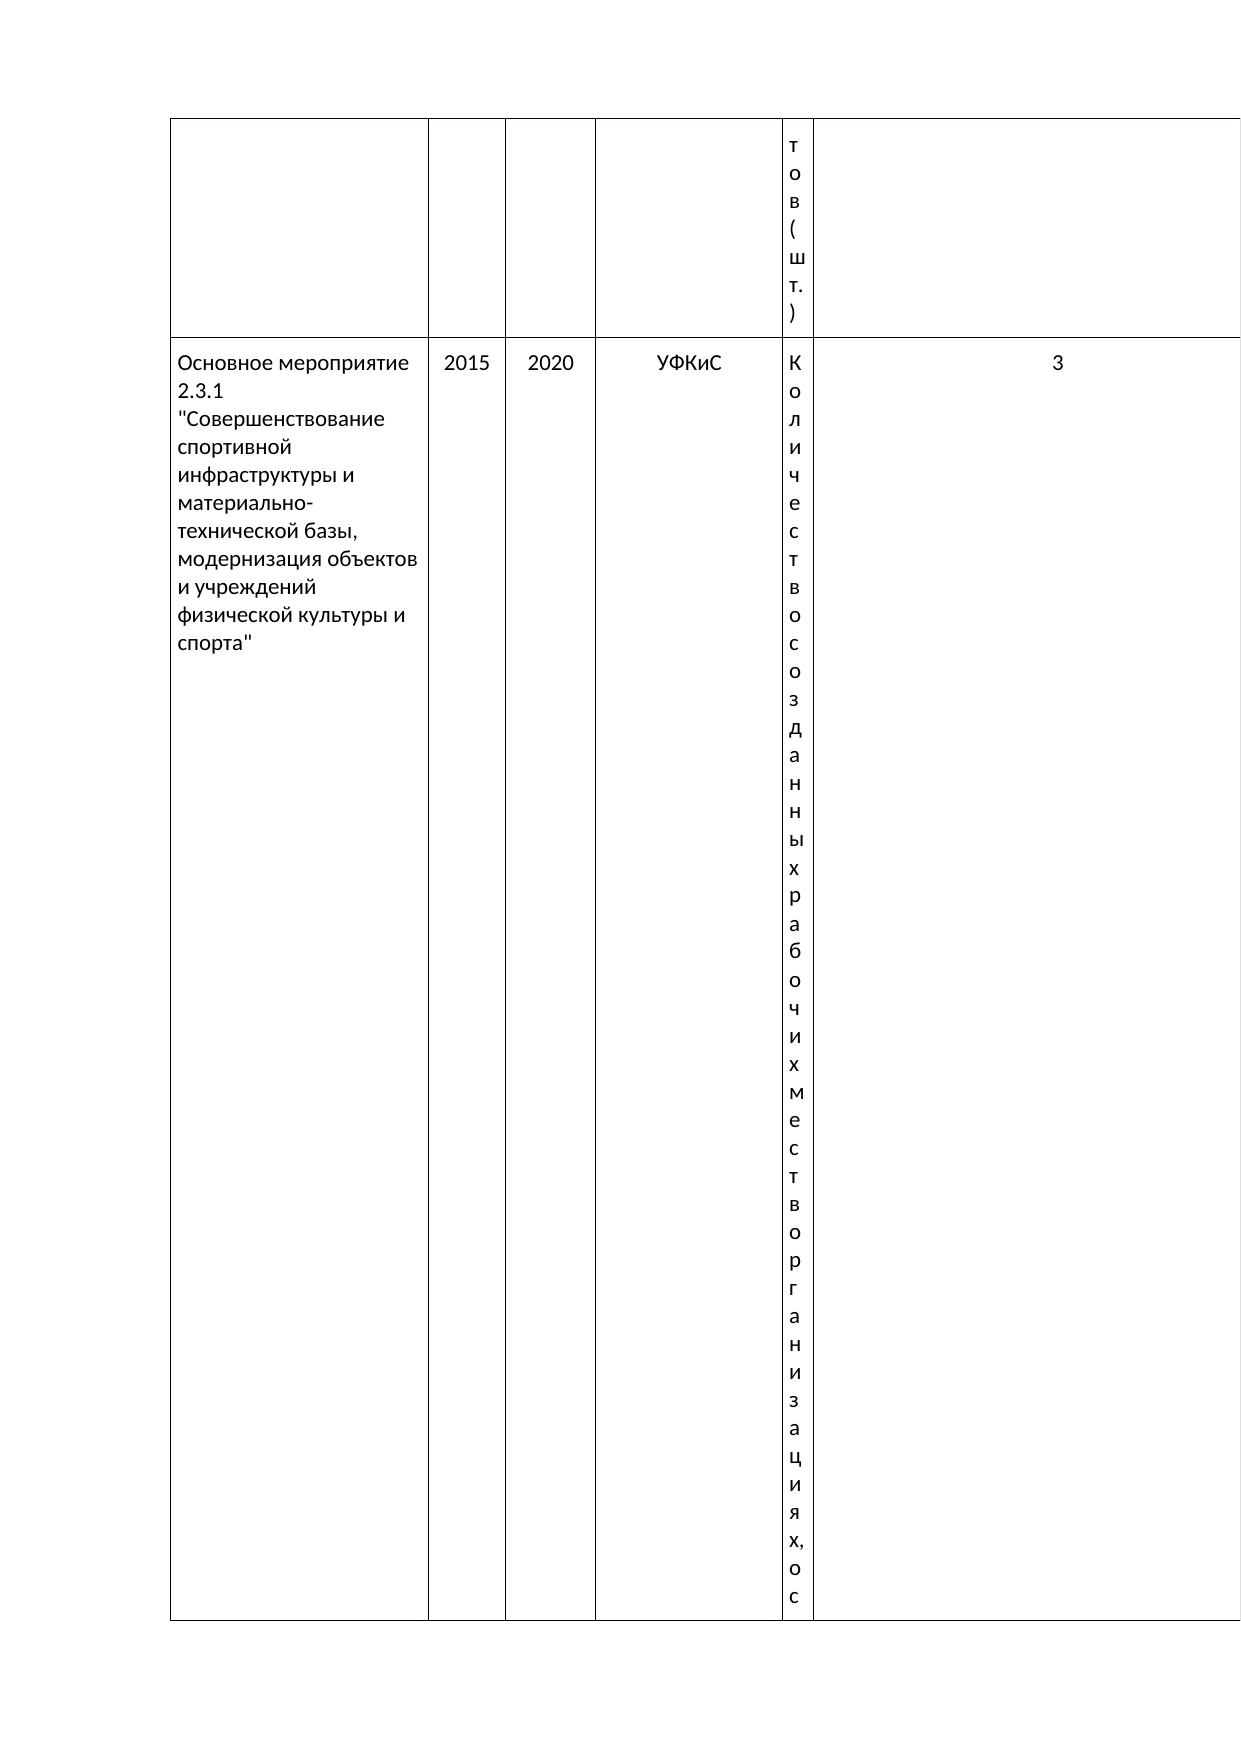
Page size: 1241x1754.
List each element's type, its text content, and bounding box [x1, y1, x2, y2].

table_cell 2020 [506, 338, 595, 1620]
table_cell [171, 119, 428, 337]
table_cell Количество созданных рабочих мест в организациях, ос [783, 338, 813, 1620]
table_cell [429, 119, 505, 337]
table_cell Основное мероприятие 2.3.1 "Совершенствование спортивной инфраструктуры и материально-технической базы, модернизация объектов и учреждений физической культуры и спорта" [171, 338, 428, 1620]
table_cell 2015 [429, 338, 505, 1620]
table_cell [506, 119, 595, 337]
table_cell 3 [814, 338, 1240, 1620]
table_cell УФКиС [596, 338, 782, 1620]
table_cell [814, 119, 1240, 337]
table_cell тов (шт.) [783, 119, 813, 337]
table_cell [596, 119, 782, 337]
